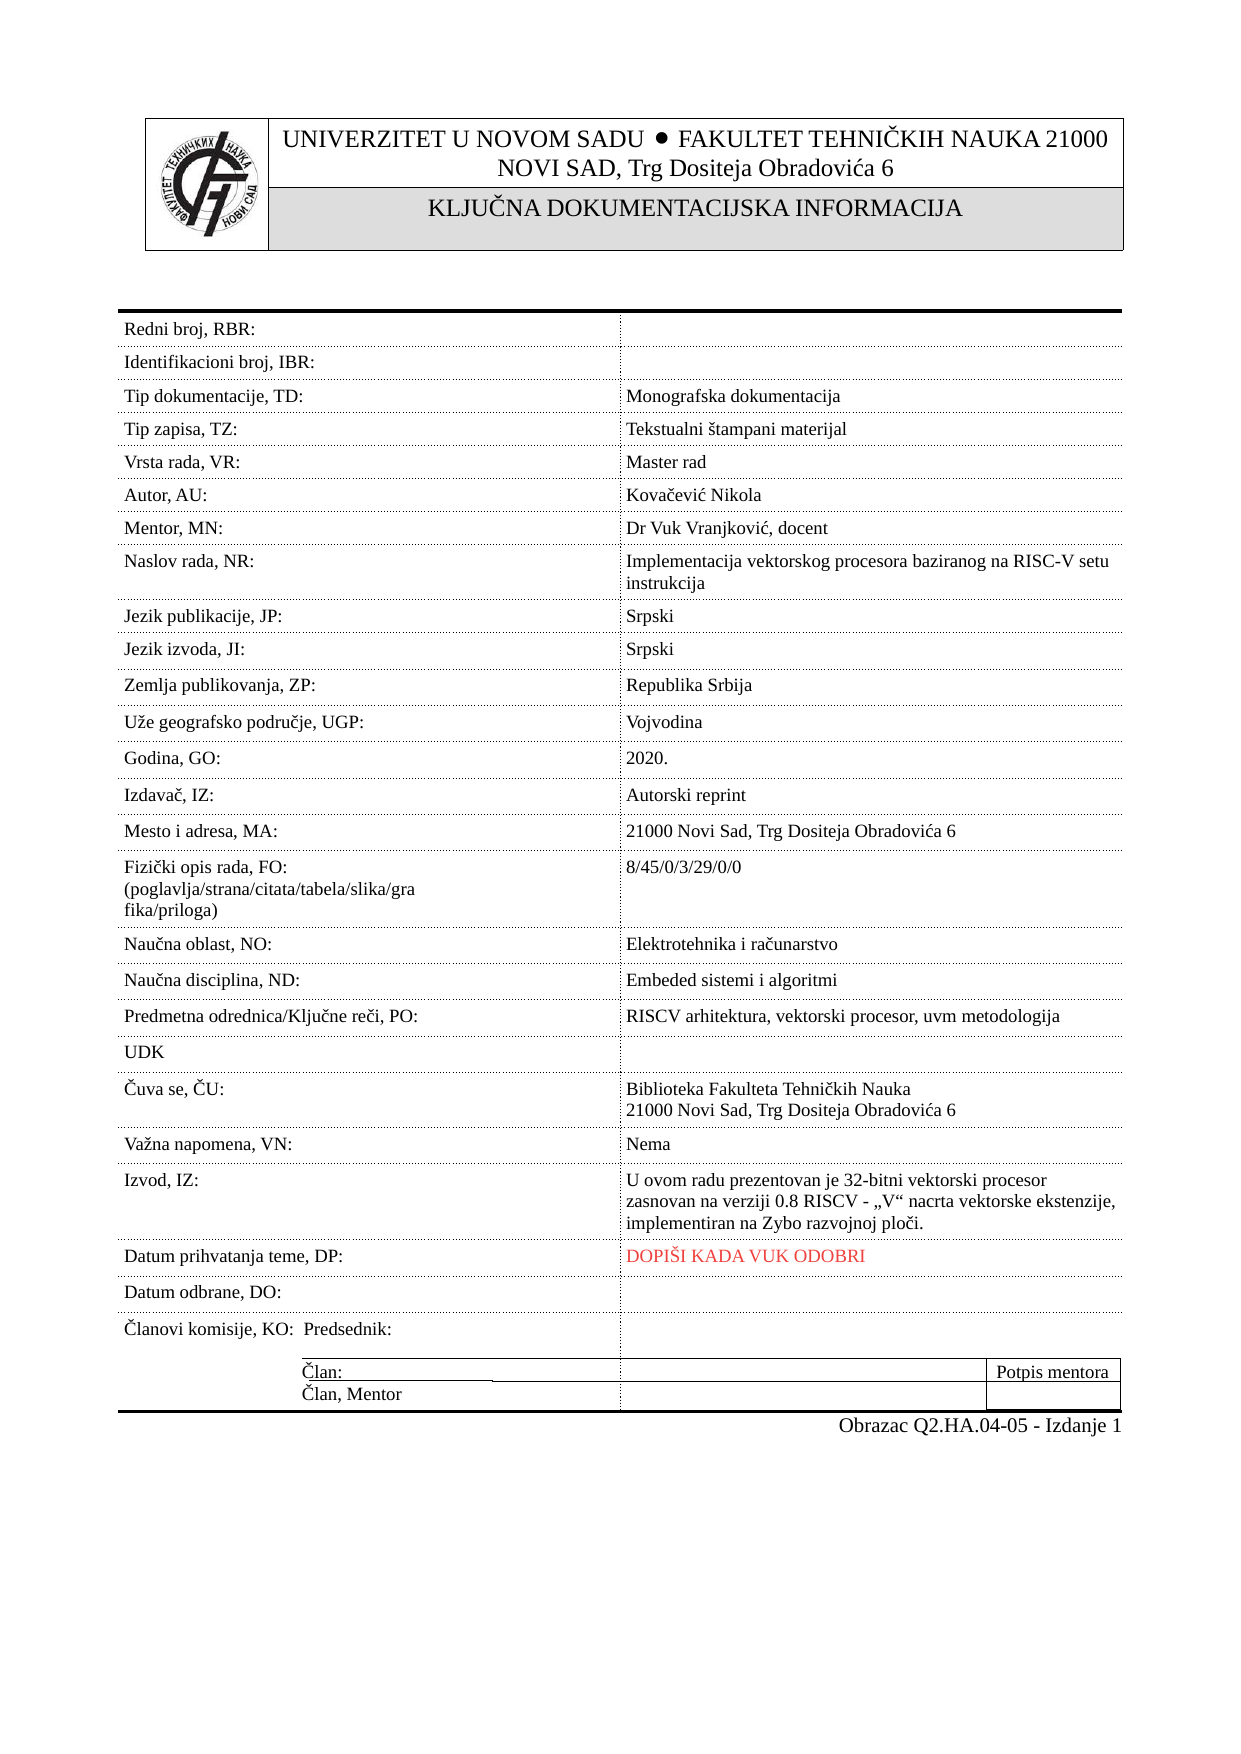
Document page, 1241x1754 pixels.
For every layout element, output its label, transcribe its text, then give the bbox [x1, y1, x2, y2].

table_cell 8/45/0/3/29/0/0 [620, 850, 1122, 927]
table_cell Dr Vuk Vranjković, docent [620, 511, 1122, 544]
table_cell Vrsta rada, VR: [118, 445, 620, 478]
table_cell RISCV arhitektura, vektorski procesor, uvm metodologija [620, 999, 1122, 1036]
table_cell Zemlja publikovanja, ZP: [118, 669, 620, 705]
table_cell [620, 346, 1122, 379]
table_cell Kovačević Nikola [620, 478, 1122, 511]
picture [150, 123, 263, 242]
table_header Redni broj, RBR: [118, 313, 620, 346]
table_cell Srpski [620, 599, 1122, 632]
table_cell UDK [118, 1036, 620, 1072]
table_cell Jezik izvoda, ЈI: [118, 632, 620, 668]
table_cell Tekstualni štampani materijal [620, 412, 1122, 445]
table_cell Elektrotehnika i računarstvo [620, 927, 1122, 963]
table_cell Republika Srbija [620, 669, 1122, 705]
table_cell Nema [620, 1127, 1122, 1163]
table_cell [620, 1276, 1122, 1312]
table_cell Naučna oblast, NO: [118, 927, 620, 963]
table_cell Predmetna odrednica/Ključne reči, PO: [118, 999, 620, 1036]
table_cell Master rad [620, 445, 1122, 478]
table_cell Uže geografsko područje, UGP: [118, 705, 620, 741]
table_cell Izvod, IZ: [118, 1163, 620, 1239]
table_cell Datum prihvatanja teme, DP: [118, 1239, 620, 1276]
table_cell DOPIŠI KADA VUK ODOBRI [620, 1239, 1122, 1276]
table_cell Vojvodina [620, 705, 1122, 741]
table_cell Tip zapisa, TZ: [118, 412, 620, 445]
table_cell Naslov rada, NR: [118, 544, 620, 599]
table_cell Jezik publikacije, JP: [118, 599, 620, 632]
table_cell 2020. [620, 741, 1122, 778]
table_cell Embeded sistemi i algoritmi [620, 963, 1122, 999]
table_cell U ovom radu prezentovan je 32-bitni vektorski procesor zasnovan na verziji 0.8 RISCV - „V“ nacrta vektorske ekstenzije, implementiran na Zybo razvojnoj ploči. [620, 1163, 1122, 1239]
table_cell Autor, AU: [118, 478, 620, 511]
table_cell Biblioteka Fakulteta Tehničkih Nauka 21000 Novi Sad, Trg Dositeja Obradovića 6 [620, 1072, 1122, 1127]
table_cell Tip dokumentacije, TD: [118, 379, 620, 412]
table_cell 21000 Novi Sad, Trg Dositeja Obradovića 6 [620, 814, 1122, 850]
table_cell Srpski [620, 632, 1122, 668]
table_cell Implementacija vektorskog procesora baziranog na RISC-V setu instrukcija [620, 544, 1122, 599]
table_cell Mentor, MN: [118, 511, 620, 544]
table_cell Čuva se, ČU: [118, 1072, 620, 1127]
table_cell Godina, GO: [118, 741, 620, 778]
table_cell Važna napomena, VN: [118, 1127, 620, 1163]
text Obrazac Q2.НА.04-05 - Izdanje 1 [118, 1413, 1122, 1437]
table_cell Potpis mentora [620, 1312, 1122, 1410]
table_cell Mesto i adresa, МА: [118, 814, 620, 850]
table_cell [620, 1036, 1122, 1072]
table_cell Članovi komisije, KO: Predsednik: Član: Član, Mentor [118, 1312, 620, 1410]
table_cell Izdavač, IZ: [118, 778, 620, 814]
table_cell Autorski reprint [620, 778, 1122, 814]
table_header [620, 313, 1122, 346]
table_cell Datum odbrane, DO: [118, 1276, 620, 1312]
table_cell Fizički opis rada, FO: (poglavlja/strana/citata/tabela/slika/gra fika/priloga) [118, 850, 620, 927]
table_cell Monografska dokumentacija [620, 379, 1122, 412]
table_cell Naučna disciplina, ND: [118, 963, 620, 999]
table_cell Identifikacioni broj, IBR: [118, 346, 620, 379]
